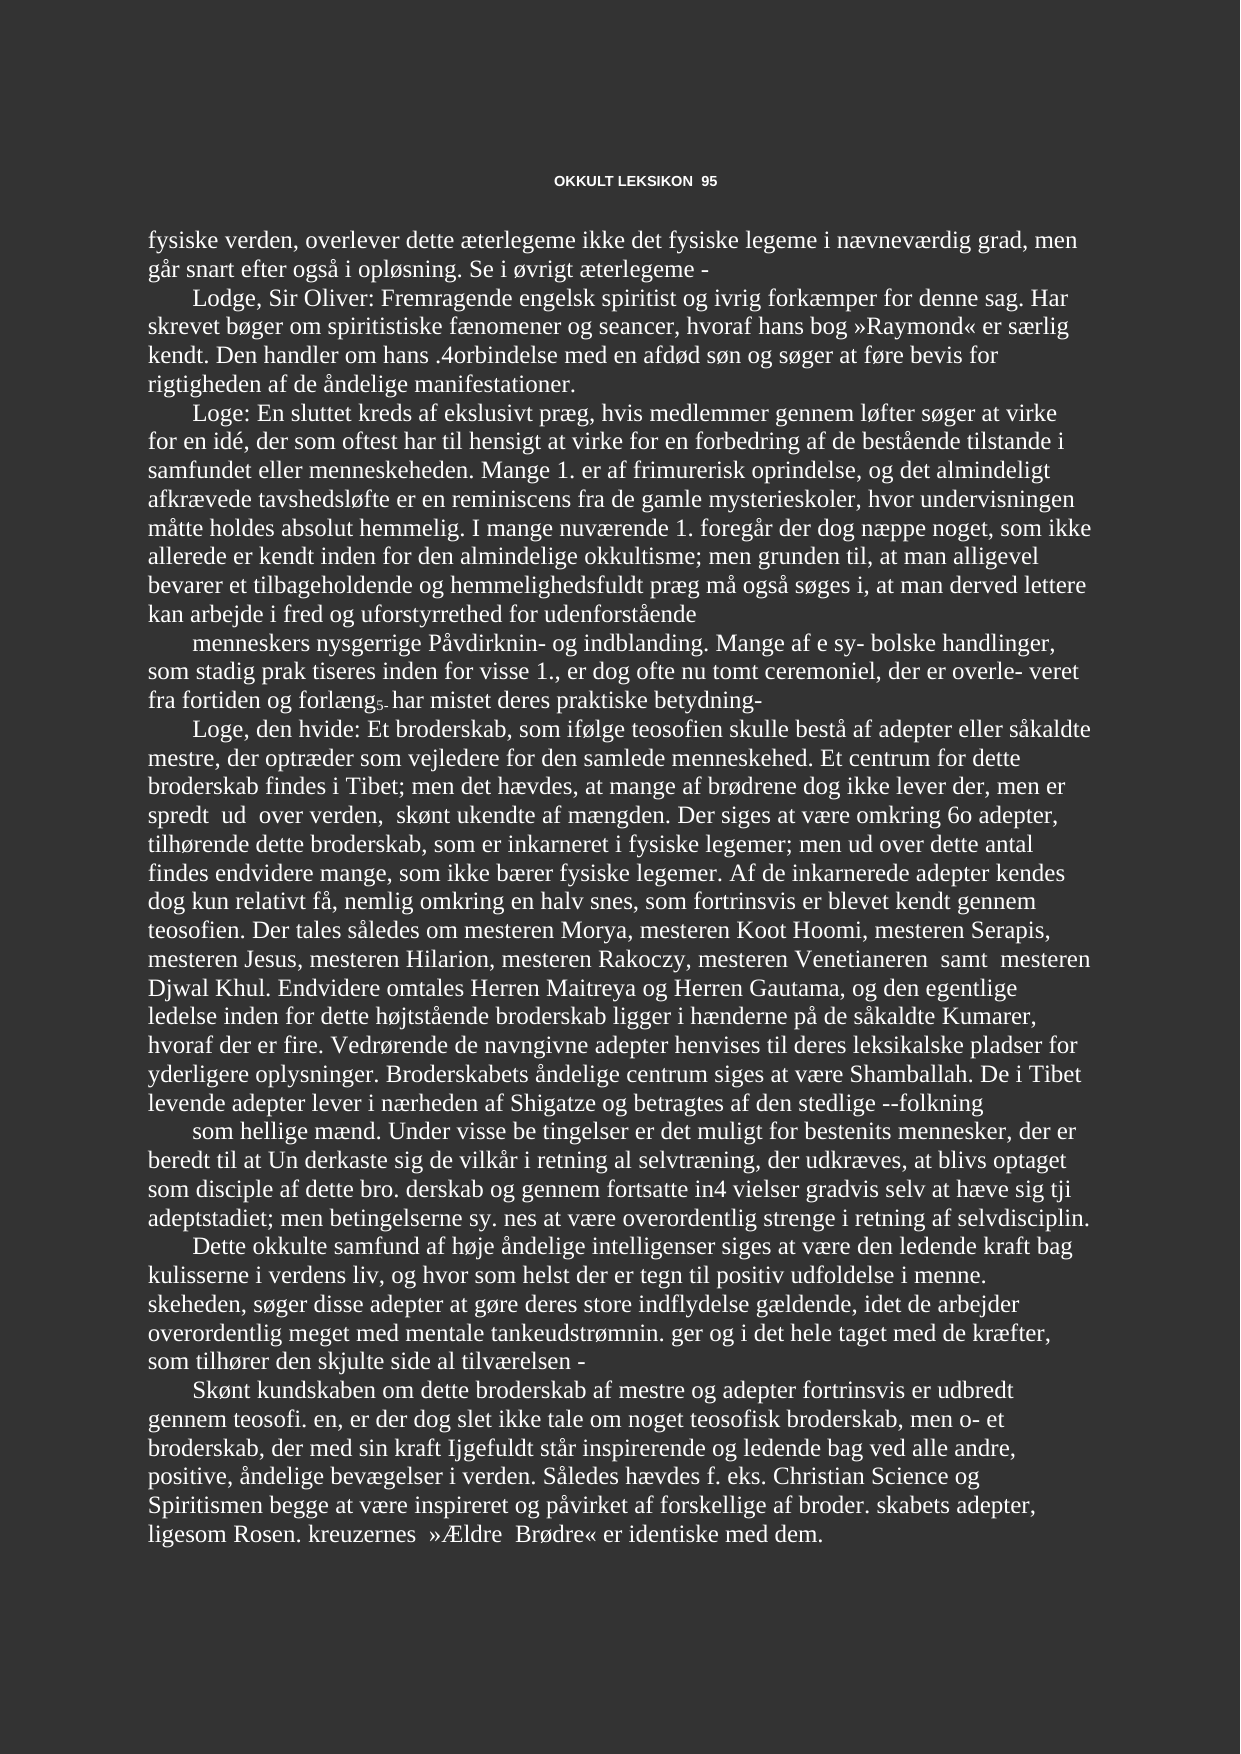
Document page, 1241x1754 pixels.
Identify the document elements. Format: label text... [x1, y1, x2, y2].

text Skønt kundskaben om dette bro­derskab af mestre og adepter for­trinsvis er udbredt gennem teosofi. en, er der dog slet ikke tale om no­get teosofisk broderskab, men o- et broderskab, der med sin kraft Ij­gefuldt står inspirerende og ledende bag ved alle andre, positive, åndeli­ge bevægelser i verden. Således hævdes f. eks. Christian Science og Spiritismen begge at være inspireret og påvirket af forskellige af broder. skabets adepter, ligesom Rosen. kreuzernes »Ældre Brødre« er identiske med dem. [148, 1375, 1092, 1548]
text menneskers nysgerrige Påvdirknin- og indblanding. Mange af e sy- bolske handlinger, som stadig prak tiseres inden for visse 1., er dog ofte nu tomt ceremoniel, der er overle- veret fra fortiden og forlæng5- har mistet deres praktiske betydning- [148, 628, 1092, 714]
text Dette okkulte samfund af høje åndelige intelligenser siges at være den ledende kraft bag kulisserne i verdens liv, og hvor som helst der er tegn til positiv udfoldelse i menne. skeheden, søger disse adepter at gø­re deres store indflydelse gældende, idet de arbejder overordentlig me­get med mentale tankeudstrømnin. ger og i det hele taget med de kræf­ter, som tilhører den skjulte side al tilværelsen - [148, 1231, 1092, 1375]
text Loge, den hvide: Et broderskab, som ifølge teosofien skulle bestå af adepter eller såkaldte mestre, der optræder som vejledere for den samlede menneskehed. Et centrum for dette broderskab findes i Tibet; men det hævdes, at mange af brød­rene dog ikke lever der, men er spredt ud over verden, skønt ukendte af mængden. Der siges at være omkring 6o adepter, tilhøren­de dette broderskab, som er inkar­neret i fysiske legemer; men ud over dette antal findes endvidere mange, som ikke bærer fysiske legemer. Af de inkarnerede adepter kendes dog kun relativt få, nemlig omkring en halv snes, som fortrinsvis er blevet kendt gennem teosofien. Der tales således om mesteren Morya, meste­ren Koot Hoomi, mesteren Serapis, mesteren Jesus, mesteren Hilarion, mesteren Rakoczy, mesteren Vene­tianeren samt mesteren Djwal Khul. Endvidere omtales Herren Maitreya og Herren Gautama, og den egentlige ledelse inden for dette højtstående broderskab ligger i hænderne på de såkaldte Kumarer, hvoraf der er fire. Vedrørende de navngivne adepter henvises til deres leksikalske pladser for yderligere oplysninger. Broderskabets åndeli­ge centrum siges at være Shambal­lah. De i Tibet levende adepter le­ver i nærheden af Shigatze og be­tragtes af den stedlige --folkning [148, 714, 1092, 1116]
text fysiske verden, overlever dette æterlegeme ikke det fysiske legeme i nævneværdig grad, men går snart efter også i opløsning. Se i øvrigt æterlegeme - [148, 225, 1092, 283]
text som hellige mænd. Under visse be tingelser er det muligt for bestenits mennesker, der er beredt til at Un derkaste sig de vilkår i retning al selvtræning, der udkræves, at blivs optaget som disciple af dette bro. derskab og gennem fortsatte in4 vielser gradvis selv at hæve sig tji adeptstadiet; men betingelserne sy. nes at være overordentlig strenge i retning af selvdisciplin. [148, 1116, 1092, 1231]
text Loge: En sluttet kreds af ekslusivt præg, hvis medlemmer gennem løf­ter søger at virke for en idé, der som oftest har til hensigt at virke for en forbedring af de bestående tilstande i samfundet eller menneskeheden. Mange 1. er af frimurerisk oprindel­se, og det almindeligt afkrævede tavshedsløfte er en reminiscens fra de gamle mysterieskoler, hvor un­dervisningen måtte holdes absolut hemmelig. I mange nuværende 1. fo­regår der dog næppe noget, som ikke allerede er kendt inden for den almindelige okkultisme; men grun­den til, at man alligevel bevarer et tilbageholdende og hemmeligheds­fuldt præg må også søges i, at man derved lettere kan arbejde i fred og uforstyrrethed for udenforstående [148, 398, 1092, 628]
text Lodge, Sir Oliver: Fremragende engelsk spiritist og ivrig forkæmper for denne sag. Har skrevet bøger om spiritistiske fænomener og sean­cer, hvoraf hans bog »Raymond« er særlig kendt. Den handler om hans .4orbindelse med en afdød søn og sø­ger at føre bevis for rigtigheden af de åndelige manifestationer. [148, 283, 1092, 398]
